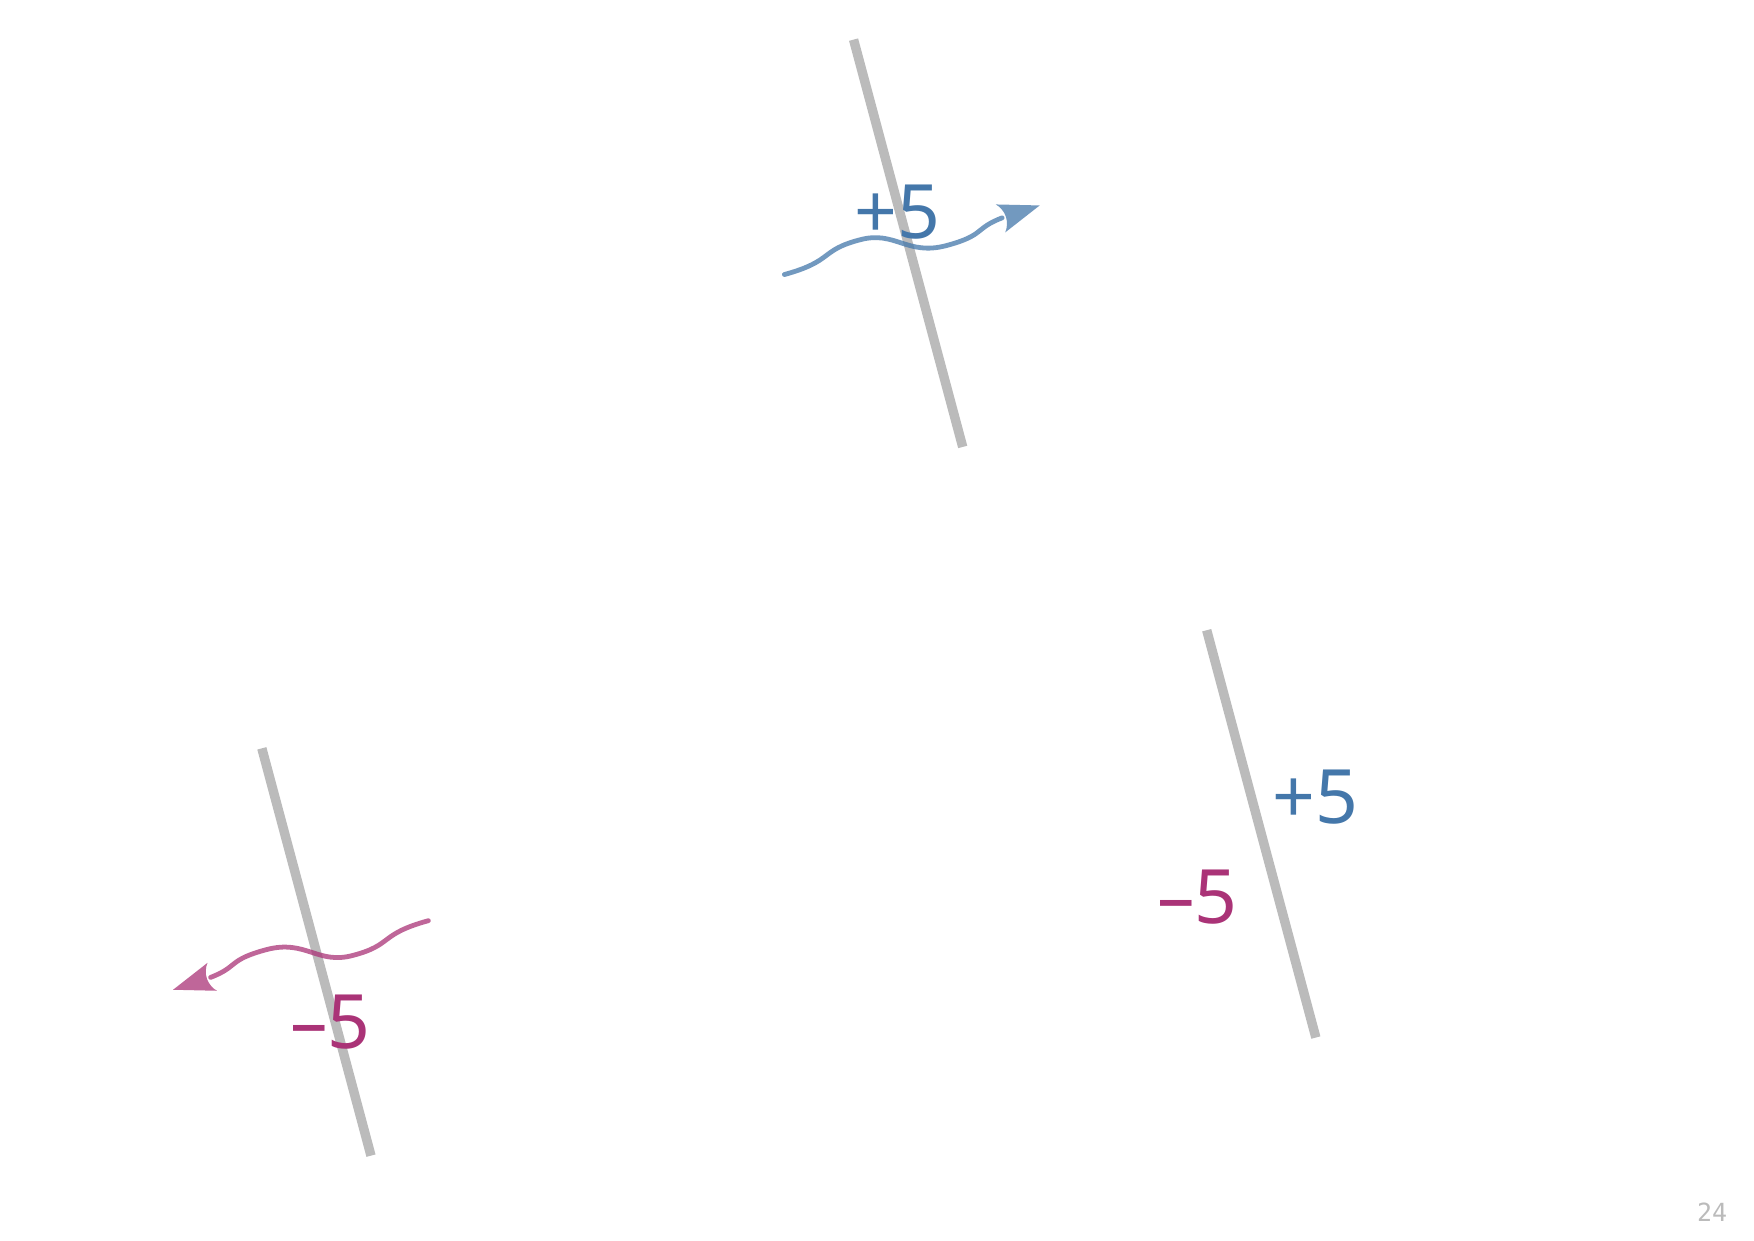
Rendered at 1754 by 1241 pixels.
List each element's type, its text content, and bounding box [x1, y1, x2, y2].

text_box –5 [1142, 835, 1248, 926]
text_box +5 [1258, 735, 1371, 826]
text_box +5 [840, 151, 953, 241]
text_box –5 [275, 960, 381, 1051]
